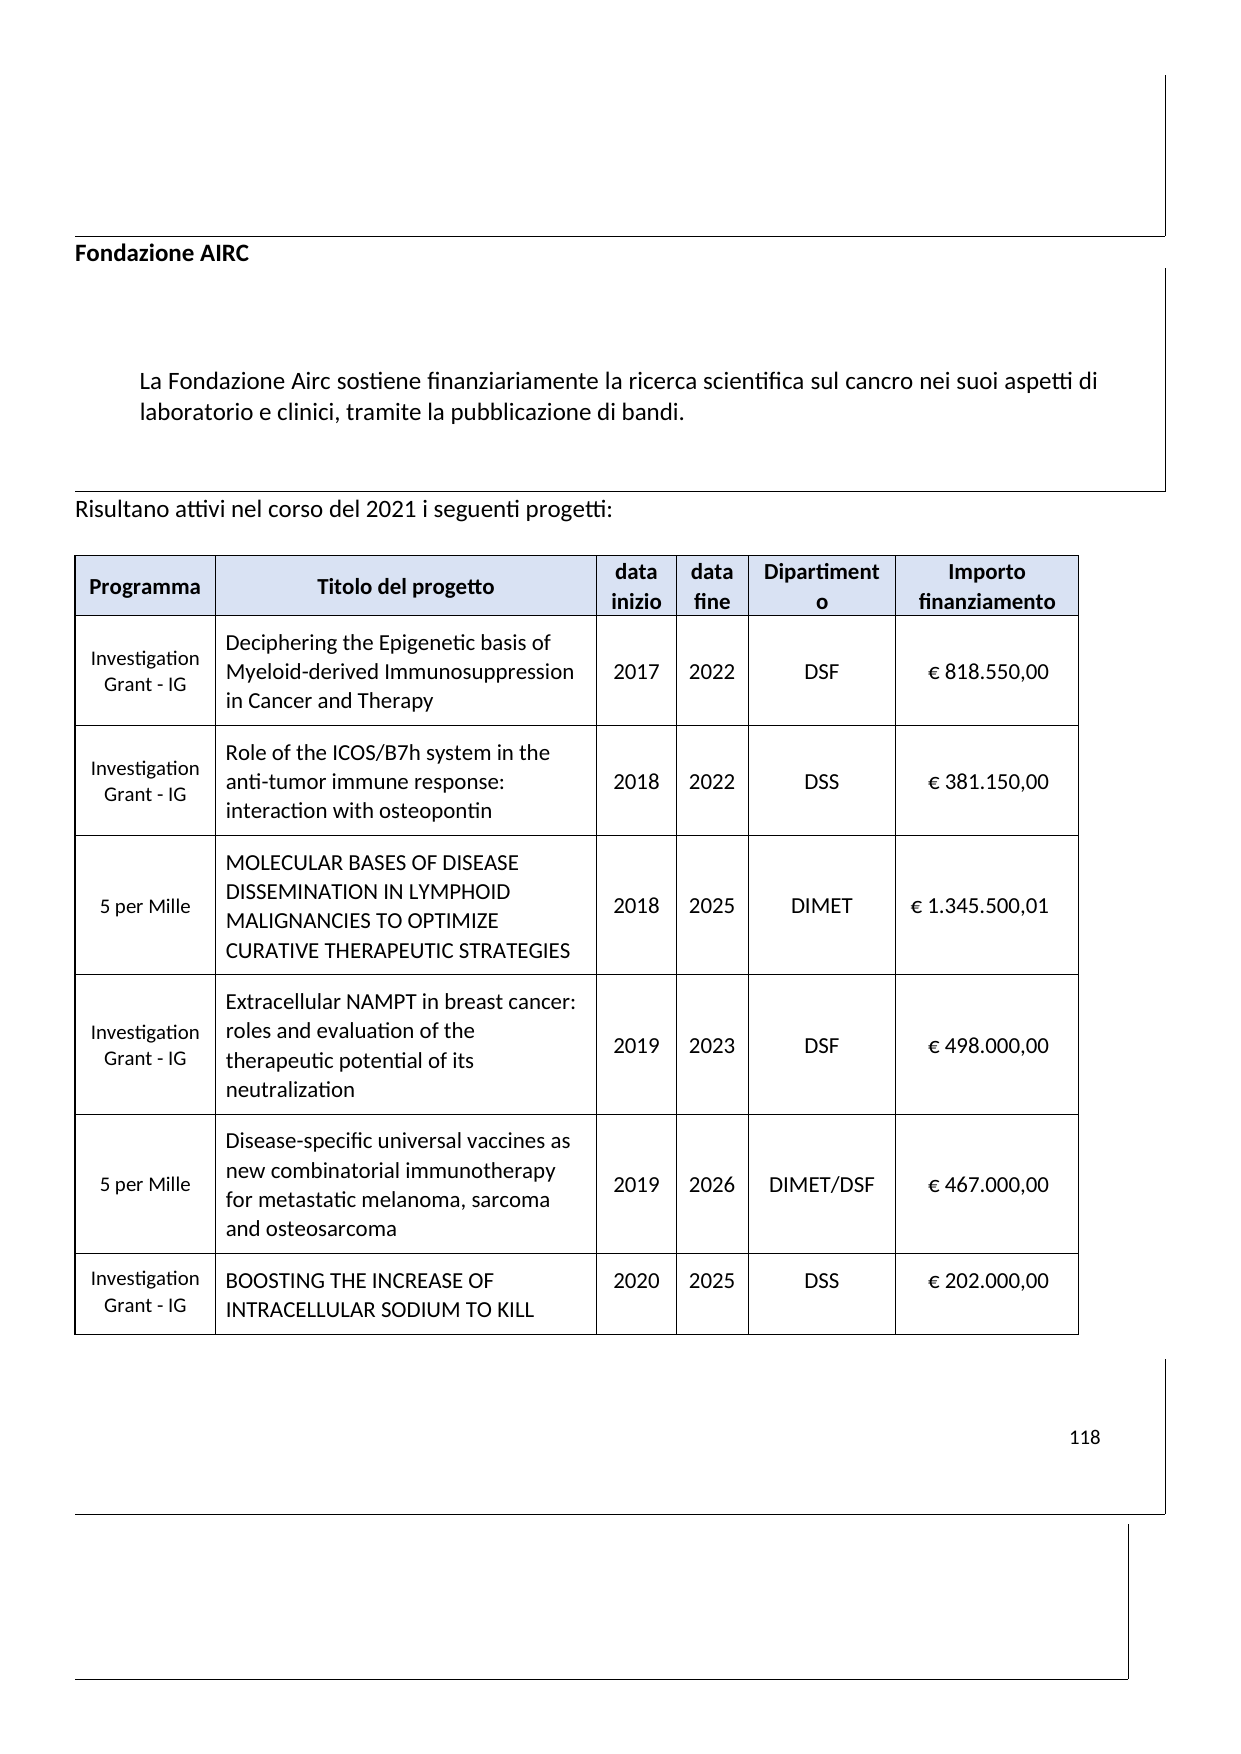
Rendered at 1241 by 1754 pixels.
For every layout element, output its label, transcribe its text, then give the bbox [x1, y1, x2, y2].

table_cell 2018 [597, 726, 676, 835]
table_cell Investigation Grant - IG [76, 1254, 215, 1333]
subtitle Risultano attivi nel corso del 2021 i seguenti progetti: [75, 492, 1165, 523]
table_cell 2026 [677, 1115, 748, 1253]
table_cell 2019 [597, 1115, 676, 1253]
table_cell € 202.000,00 [896, 1254, 1078, 1333]
table_cell € 498.000,00 [896, 975, 1078, 1113]
table_cell 2018 [597, 836, 676, 974]
table_cell Disease-specific universal vaccines as new combinatorial immunotherapy for metastatic melanoma, sarcoma and osteosarcoma [216, 1115, 596, 1253]
table_cell DIMET/DSF [749, 1115, 895, 1253]
table_cell 2022 [677, 616, 748, 725]
table_cell 2025 [677, 1254, 748, 1333]
table_cell Investigation Grant - IG [76, 975, 215, 1113]
table_cell DSF [749, 616, 895, 725]
table_cell 2022 [677, 726, 748, 835]
table_cell € 818.550,00 [896, 616, 1078, 725]
table_cell 2020 [597, 1254, 676, 1333]
table_header Programma [76, 556, 215, 615]
subtitle Fondazione AIRC [75, 236, 1165, 267]
table_cell 5 per Mille [76, 836, 215, 974]
table_header Dipartimento [749, 556, 895, 615]
table_cell € 381.150,00 [896, 726, 1078, 835]
table_cell BOOSTING THE INCREASE OF INTRACELLULAR SODIUM TO KILL [216, 1254, 596, 1333]
table_cell Role of the ICOS/B7h system in the anti-tumor immune response: interaction with osteopontin [216, 726, 596, 835]
table_header data fine [677, 556, 748, 615]
table_header data inizio [597, 556, 676, 615]
subtitle La Fondazione Airc sostiene finanziariamente la ricerca scientifica sul cancro nei suoi aspetti di laboratorio e clinici, tramite la pubblicazione di bandi. [75, 364, 1165, 491]
table_cell 2017 [597, 616, 676, 725]
table_cell 2023 [677, 975, 748, 1113]
table_cell Investigation Grant - IG [76, 726, 215, 835]
table_cell Investigation Grant - IG [76, 616, 215, 725]
table_cell 5 per Mille [76, 1115, 215, 1253]
table_cell DSS [749, 726, 895, 835]
table_cell MOLECULAR BASES OF DISEASE DISSEMINATION IN LYMPHOID MALIGNANCIES TO OPTIMIZE CURATIVE THERAPEUTIC STRATEGIES [216, 836, 596, 974]
table_cell DSS [749, 1254, 895, 1333]
table_cell 2025 [677, 836, 748, 974]
table_cell Extracellular NAMPT in breast cancer: roles and evaluation of the therapeutic potential of its neutralization [216, 975, 596, 1113]
table_cell € 467.000,00 [896, 1115, 1078, 1253]
table_cell DIMET [749, 836, 895, 974]
table_cell DSF [749, 975, 895, 1113]
table_header Importo finanziamento [896, 556, 1078, 615]
table_cell 2019 [597, 975, 676, 1113]
table_header Titolo del progetto [216, 556, 596, 615]
table_cell € 1.345.500,01 [896, 836, 1078, 974]
table_cell Deciphering the Epigenetic basis of Myeloid-derived Immunosuppression in Cancer and Therapy [216, 616, 596, 725]
